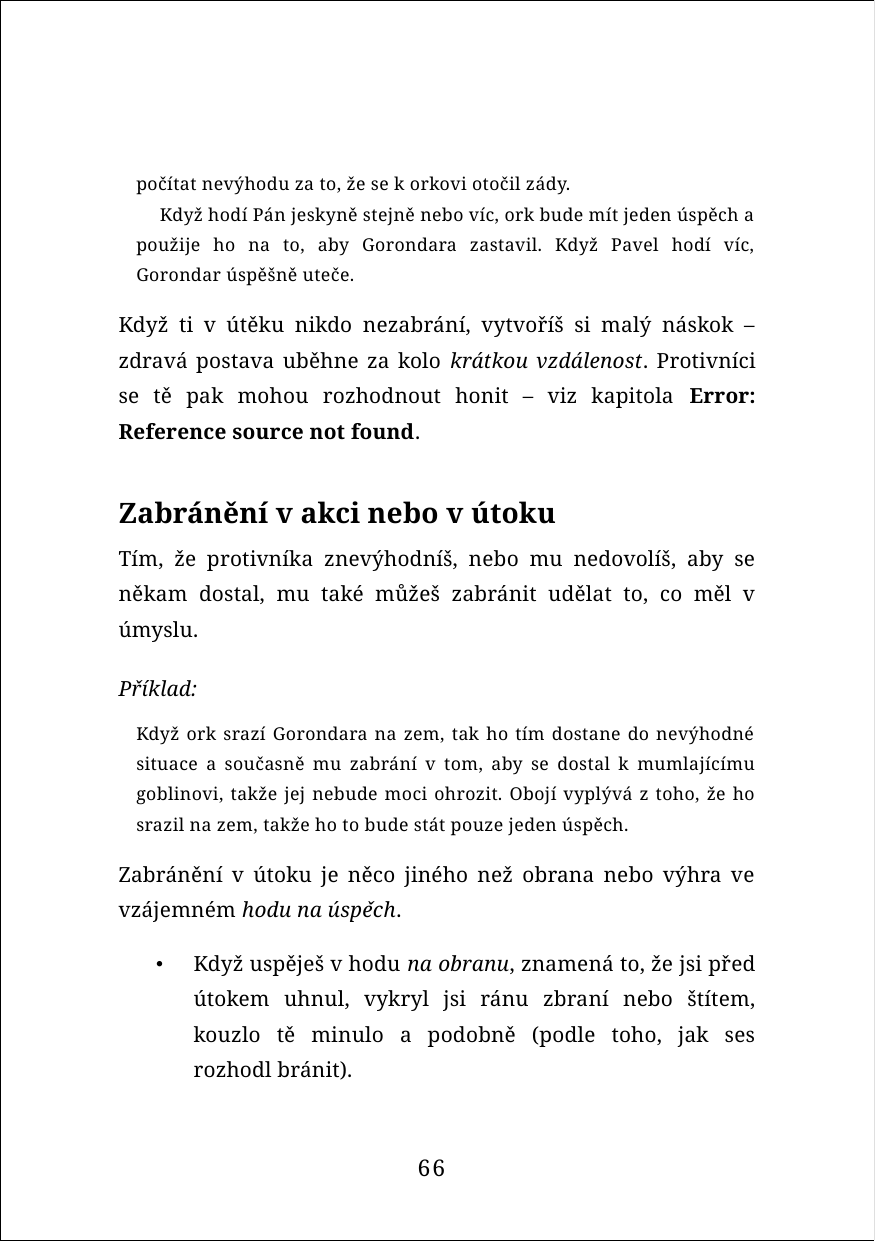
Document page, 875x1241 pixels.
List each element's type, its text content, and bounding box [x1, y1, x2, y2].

text Když ork srazí Gorondara na zem, tak ho tím dostane do nevýhodné situace a současně mu zabrání v tom, aby se dostal k mumlajícímu goblinovi, takže jej nebude moci ohrozit. Obojí vyplývá z toho, že ho srazil na zem, takže ho to bude stát pouze jeden úspěch. [136, 721, 756, 836]
text Příklad: [118, 674, 756, 702]
list Když uspěješ v hodu na obranu, znamená to, že jsi před útokem uhnul, vykryl jsi ránu zbraní nebo štítem, kouzlo tě minulo a podobně (podle toho, jak ses rozhodl bránit). [156, 949, 756, 1084]
text Tím, že protivníka znevýhodníš, nebo mu nedovolíš, aby se někam dostal, mu také můžeš zabránit udělat to, co měl v úmyslu. [118, 544, 756, 643]
text počítat nevýhodu za to, že se k orkovi otočil zády. Když hodí Pán jeskyně stejně nebo víc, ork bude mít jeden úspěch a použije ho na to, aby Gorondara zastavil. Když Pavel hodí víc, Gorondar úspěšně uteče. [136, 172, 756, 287]
text Když ti v útěku nikdo nezabrání, vytvoříš si malý náskok – zdravá postava uběhne za kolo krátkou vzdálenost. Protivníci se tě pak mohou rozhodnout honit – viz kapitola Error: Reference source not found. [118, 310, 756, 445]
text Zabránění v útoku je něco jiného než obrana nebo výhra ve vzájemném hodu na úspěch. [118, 860, 756, 924]
subtitle Zabránění v akci nebo v útoku [118, 494, 756, 532]
